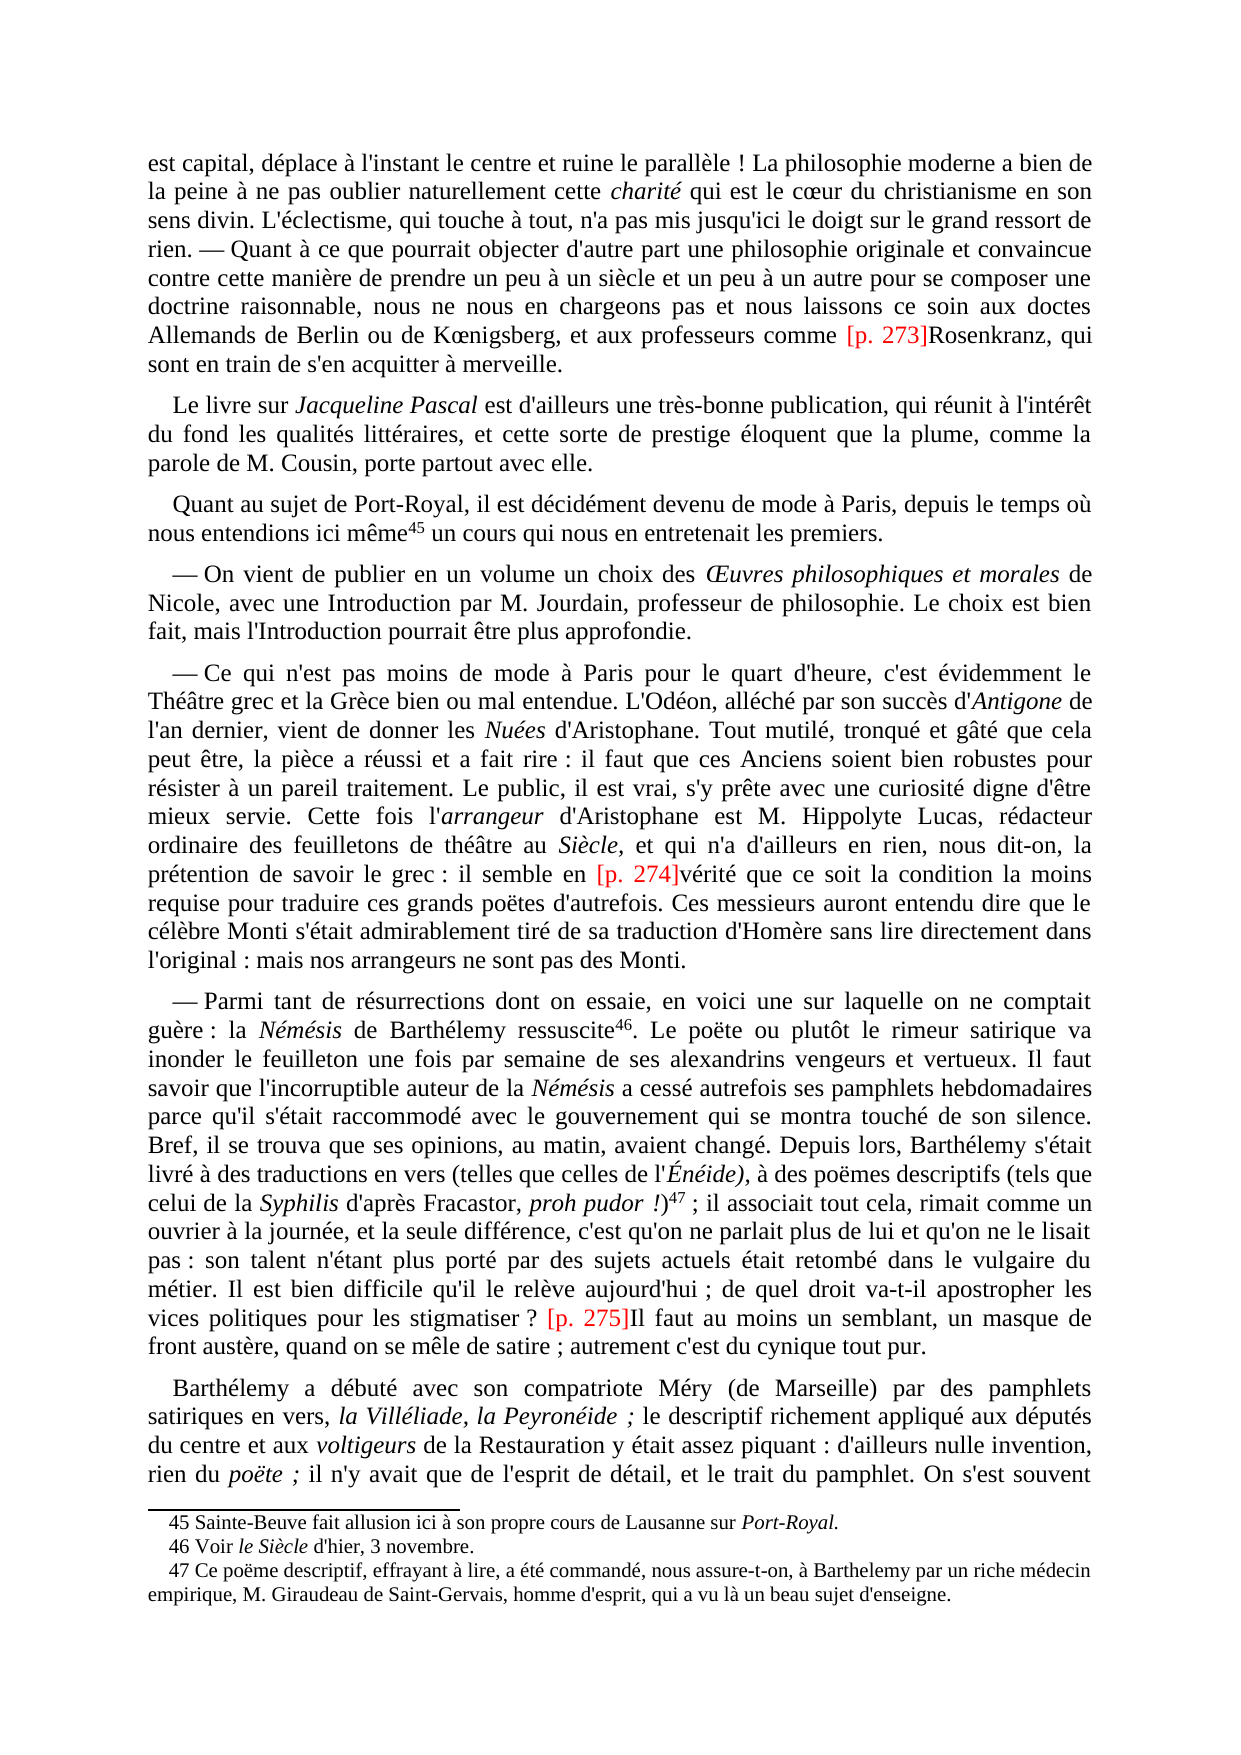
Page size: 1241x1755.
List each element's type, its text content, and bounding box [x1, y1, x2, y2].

text — Ce qui n'est pas moins de mode à Paris pour le quart d'heure, c'est évidemment le Théâtre grec et la Grèce bien ou mal entendue. L'Odéon, alléché par son succès d'Antigone de l'an dernier, vient de donner les Nuées d'Aristophane. Tout mutilé, tronqué et gâté que cela peut être, la pièce a réussi et a fait rire : il faut que ces Anciens soient bien robustes pour résister à un pareil traitement. Le public, il est vrai, s'y prête avec une curiosité digne d'être mieux servie. Cette fois l'arrangeur d'Aristophane est M. Hippolyte Lucas, rédacteur ordinaire des feuilletons de théâtre au Siècle, et qui n'a d'ailleurs en rien, nous dit-on, la prétention de savoir le grec : il semble en [p. 274]vérité que ce soit la condition la moins requise pour traduire ces grands poëtes d'autrefois. Ces messieurs auront entendu dire que le célèbre Monti s'était admirablement tiré de sa traduction d'Homère sans lire directement dans l'original : mais nos arrangeurs ne sont pas des Monti. [148, 658, 1093, 974]
text — Parmi tant de résurrections dont on essaie, en voici une sur laquelle on ne comptait guère : la Némésis de Barthélemy ressuscite. Le poëte ou plutôt le rimeur satirique va inonder le feuilleton une fois par semaine de ses alexandrins vengeurs et vertueux. Il faut savoir que l'incorruptible auteur de la Némésis a cessé autrefois ses pamphlets hebdomadaires parce qu'il s'était raccommodé avec le gouvernement qui se montra touché de son silence. Bref, il se trouva que ses opinions, au matin, avaient changé. Depuis lors, Barthélemy s'était livré à des traductions en vers (telles que celles de l'Énéide), à des poëmes descriptifs (tels que celui de la Syphilis d'après Fracastor, proh pudor !) ; il associait tout cela, rimait comme un ouvrier à la journée, et la seule différence, c'est qu'on ne parlait plus de lui et qu'on ne le lisait pas : son talent n'étant plus porté par des sujets actuels était retombé dans le vulgaire du métier. Il est bien difficile qu'il le relève aujourd'hui ; de quel droit va-t-il apostropher les vices politiques pour les stigmatiser ? [p. 275]Il faut au moins un semblant, un masque de front austère, quand on se mêle de satire ; autrement c'est du cynique tout pur. [148, 986, 1093, 1360]
text Ce poëme descriptif, effrayant à lire, a été commandé, nous assure-t-on, à Barthelemy par un riche médecin empirique, M. Giraudeau de Saint-Gervais, homme d'esprit, qui a vu là un beau sujet d'enseigne. [148, 1558, 1093, 1606]
text Quant au sujet de Port-Royal, il est décidément devenu de mode à Paris, depuis le temps où nous entendions ici même un cours qui nous en entretenait les premiers. [148, 489, 1093, 546]
text — On vient de publier en un volume un choix des Œuvres philosophiques et morales de Nicole, avec une Introduction par M. Jourdain, professeur de philosophie. Le choix est bien fait, mais l'Introduction pourrait être plus approfondie. [148, 559, 1093, 645]
text Le livre sur Jacqueline Pascal est d'ailleurs une très-bonne publication, qui réunit à l'intérêt du fond les qualités littéraires, et cette sorte de prestige éloquent que la plume, comme la parole de M. Cousin, porte partout avec elle. [148, 390, 1093, 476]
text est capital, déplace à l'instant le centre et ruine le parallèle ! La philosophie moderne a bien de la peine à ne pas oublier naturellement cette charité qui est le cœur du christianisme en son sens divin. L'éclectisme, qui touche à tout, n'a pas mis jusqu'ici le doigt sur le grand ressort de rien. — Quant à ce que pourrait objecter d'autre part une philosophie originale et convaincue contre cette manière de prendre un peu à un siècle et un peu à un autre pour se composer une doctrine raisonnable, nous ne nous en chargeons pas et nous laissons ce soin aux doctes Allemands de Berlin ou de Kœnigsberg, et aux professeurs comme [p. 273]Rosenkranz, qui sont en train de s'en acquitter à merveille. [148, 148, 1093, 378]
text Sainte-Beuve fait allusion ici à son propre cours de Lausanne sur Port-Royal. [148, 1510, 1093, 1534]
text Voir le Siècle d'hier, 3 novembre. [148, 1534, 1093, 1558]
text Barthélemy a débuté avec son compatriote Méry (de Marseille) par des pamphlets satiriques en vers, la Villéliade, la Peyronéide ; le descriptif richement appliqué aux députés du centre et aux voltigeurs de la Restauration y était assez piquant : d'ailleurs nulle invention, rien du poëte ; il n'y avait que de l'esprit de détail, et le trait du pamphlet. On s'est souvent [148, 1373, 1093, 1488]
